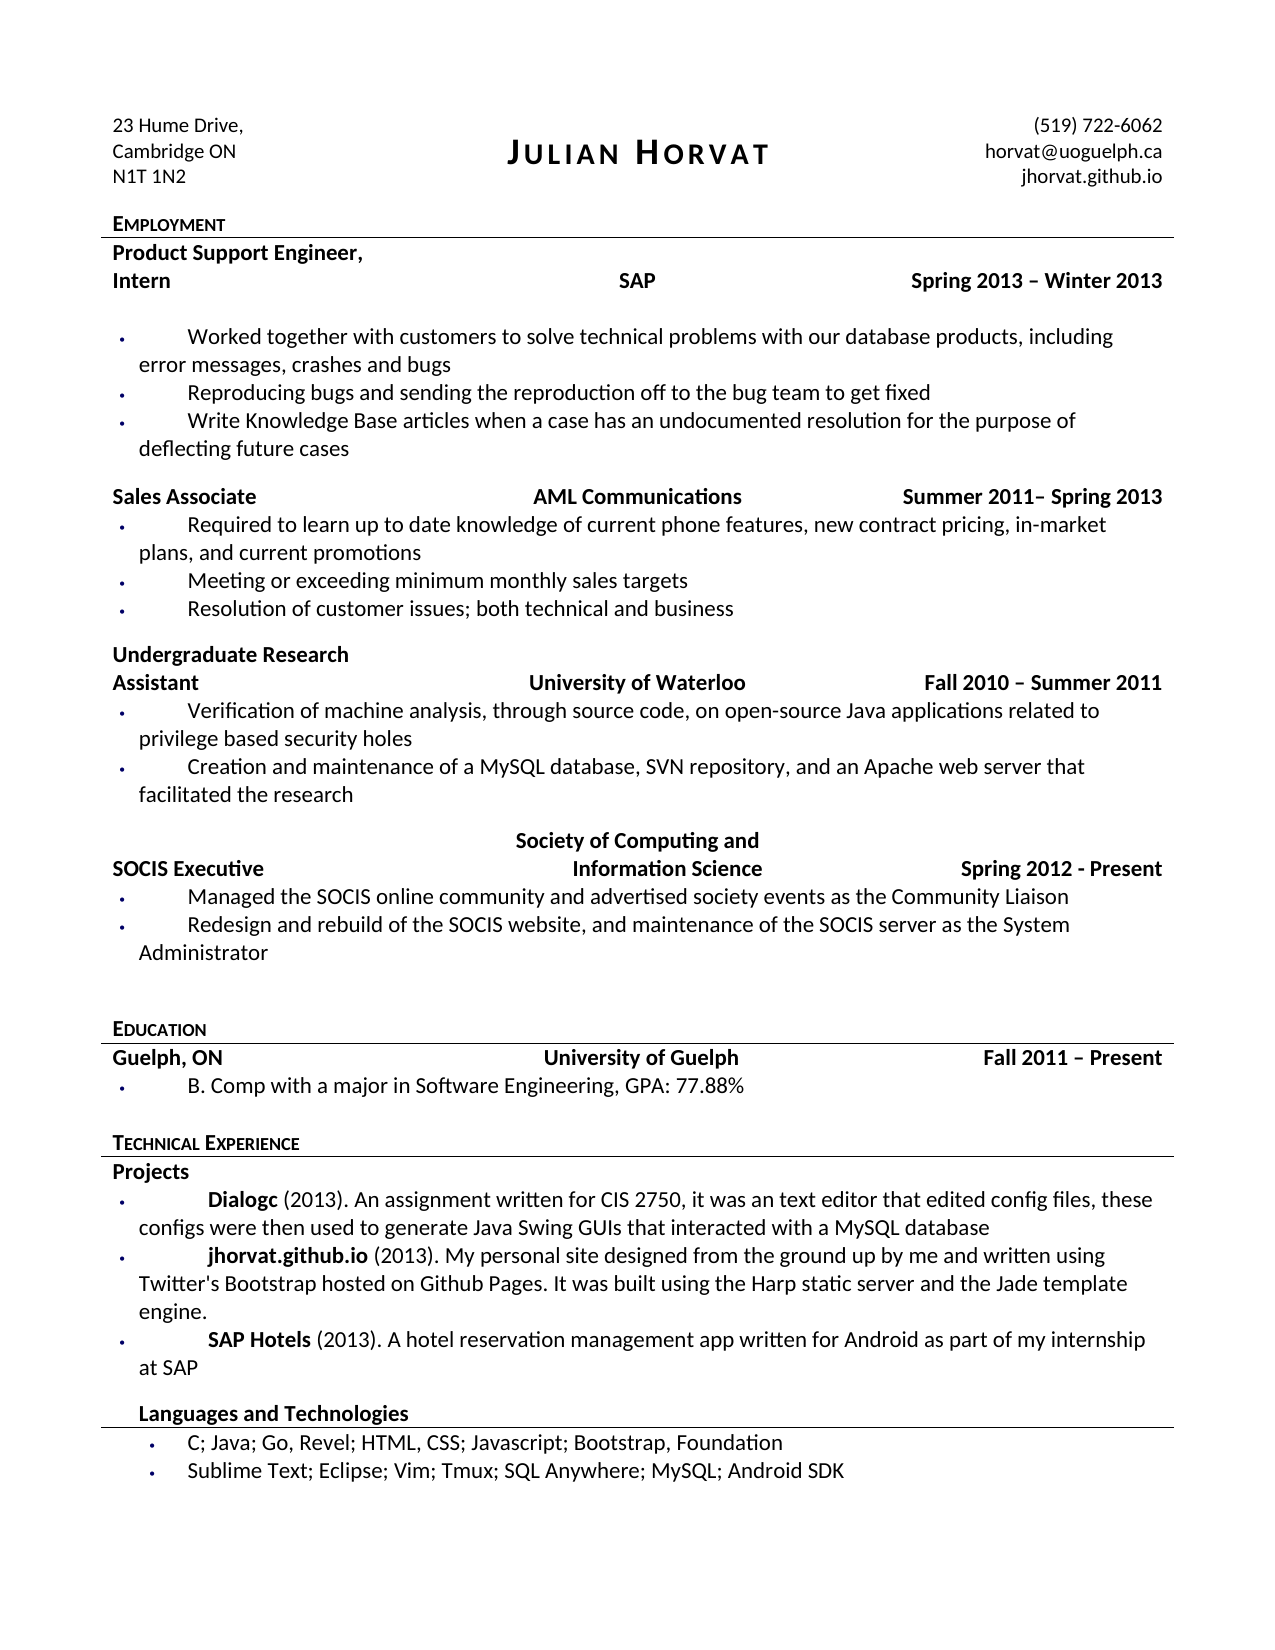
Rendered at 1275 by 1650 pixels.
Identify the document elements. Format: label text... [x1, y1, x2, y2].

table_cell University of Waterloo [426, 641, 849, 696]
table_cell Fall 2010 – Summer 2011 [849, 641, 1174, 696]
table_cell Verification of machine analysis, through source code, on open-source Java applications related to privilege based security holes Creation and maintenance of a MySQL database, SVN repository, and an Apache web server that facilitated the research [101, 697, 1174, 826]
table_cell Spring 2012 - Present [809, 827, 1174, 882]
table_cell Sales Associate [101, 481, 426, 510]
table_cell Guelph, ON [101, 1044, 426, 1072]
table_cell Required to learn up to date knowledge of current phone features, new contract pricing, in-market plans, and current promotions Meeting or exceeding minimum monthly sales targets Resolution of customer issues; both technical and business [101, 511, 1174, 640]
table_cell Spring 2013 – Winter 2013 [849, 238, 1174, 294]
table_header (519) 722-6062 horvat@uoguelph.ca jhorvat.github.io [849, 113, 1174, 189]
table_cell Education [101, 1015, 1174, 1042]
table_cell SOCIS Executive [101, 827, 466, 882]
table_cell Projects [101, 1157, 1174, 1185]
table_cell Summer 2011– Spring 2013 [849, 481, 1174, 510]
table_cell Dialogc (2013). An assignment written for CIS 2750, it was an text editor that edited config files, these configs were then used to generate Java Swing GUIs that interacted with a MySQL database jhorvat.github.io (2013). My personal site designed from the ground up by me and written using Twitter's Bootstrap hosted on Github Pages. It was built using the Harp static server and the Jade template engine. SAP Hotels (2013). A hotel reservation management app written for Android as part of my internship at SAP [101, 1186, 1174, 1399]
table_cell C; Java; Go, Revel; HTML, CSS; Javascript; Bootstrap, Foundation Sublime Text; Eclipse; Vim; Tmux; SQL Anywhere; MySQL; Android SDK [101, 1428, 1174, 1484]
table_cell Managed the SOCIS online community and advertised society events as the Community Liaison Redesign and rebuild of the SOCIS website, and maintenance of the SOCIS server as the System Administrator [101, 883, 1174, 1014]
table_cell Languages and Technologies [101, 1400, 1174, 1427]
table_cell AML Communications [426, 481, 849, 510]
table_header Julian Horvat [426, 113, 849, 189]
table_cell Worked together with customers to solve technical problems with our database products, including error messages, crashes and bugs Reproducing bugs and sending the reproduction off to the bug team to get fixed Write Knowledge Base articles when a case has an undocumented resolution for the purpose of deflecting future cases [101, 295, 1174, 480]
table_cell Employment [101, 190, 1174, 237]
table_header 23 Hume Drive, Cambridge ON N1T 1N2 [101, 113, 426, 189]
table_cell SAP [426, 238, 849, 294]
table_cell B. Comp with a major in Software Engineering, GPA: 77.88% [101, 1073, 1174, 1128]
table_cell Product Support Engineer, Intern [101, 238, 426, 294]
table_cell University of Guelph [426, 1044, 849, 1072]
table_cell Fall 2011 – Present [849, 1044, 1174, 1072]
table_cell Technical Experience [101, 1129, 1174, 1156]
table_cell Undergraduate Research Assistant [101, 641, 426, 696]
table_cell Society of Computing and Information Science [466, 827, 809, 882]
